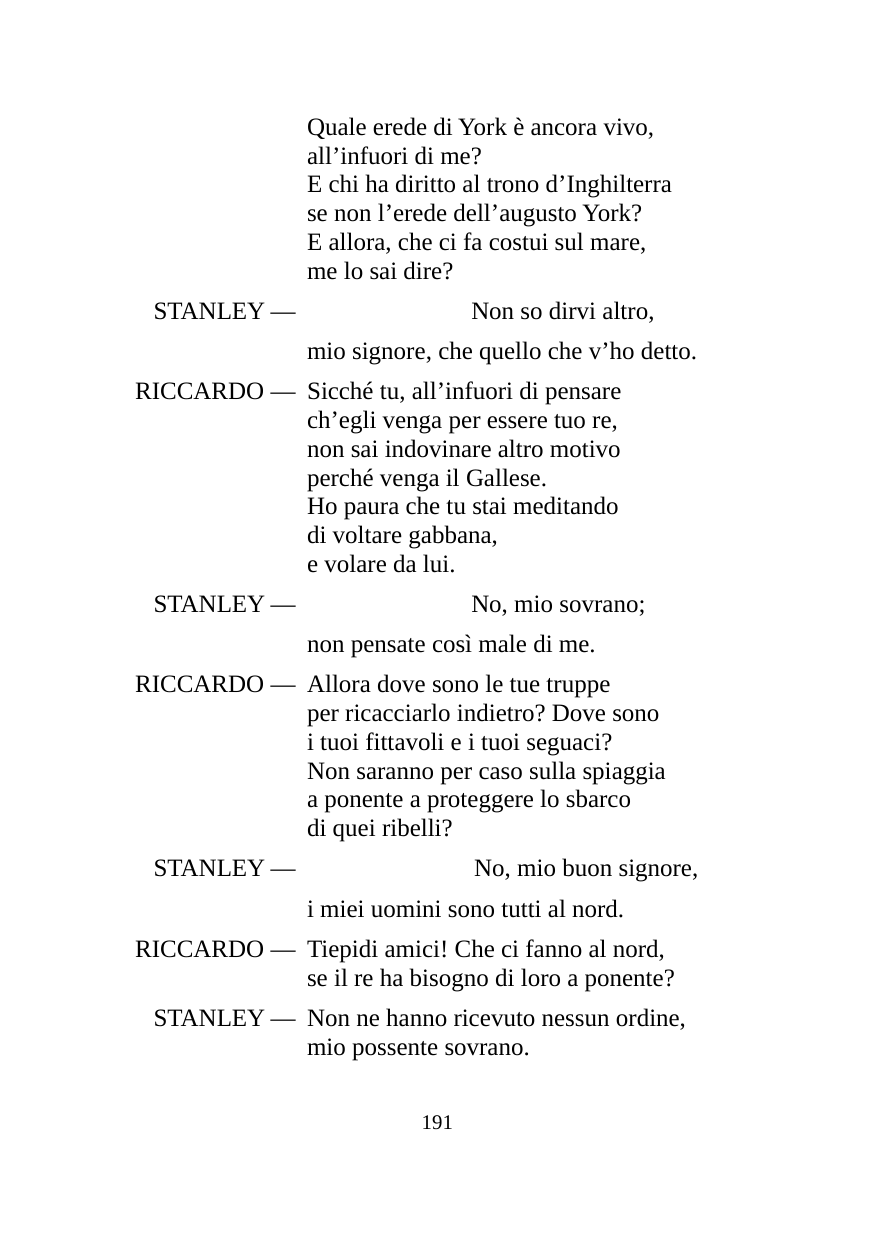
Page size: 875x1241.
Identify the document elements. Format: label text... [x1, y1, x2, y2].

table_cell STANLEY — [106, 997, 301, 1066]
table_cell [301, 290, 465, 330]
table_cell STANLEY — [106, 583, 301, 664]
table_cell Non ne hanno ricevuto nessun ordine, mio possente sovrano. [301, 997, 768, 1066]
table_cell RICCARDO — [106, 664, 301, 848]
table_cell [106, 106, 301, 290]
table_cell Allora dove sono le tue truppe per ricacciarlo indietro? Dove sono i tuoi fittavoli e i tuoi seguaci? Non saranno per caso sulla spiaggia a ponente a proteggere lo sbarco di quei ribelli? [301, 664, 768, 848]
table_cell [301, 583, 465, 623]
table_cell RICCARDO — [106, 371, 301, 583]
table_cell Quale erede di York è ancora vivo, all’infuori di me? E chi ha diritto al trono d’Inghilterra se non l’erede dell’augusto York? E allora, che ci fa costui sul mare, me lo sai dire? [301, 106, 768, 290]
table_cell Sicché tu, all’infuori di pensare ch’egli venga per essere tuo re, non sai indovinare altro motivo perché venga il Gallese. Ho paura che tu stai meditando di voltare gabbana, e volare da lui. [301, 371, 768, 583]
table_cell No, mio sovrano; [465, 583, 768, 623]
table_cell RICCARDO — [106, 928, 301, 997]
table_cell mio signore, che quello che v’ho detto. [301, 330, 768, 371]
table_cell [301, 848, 468, 888]
table_cell STANLEY — [106, 290, 301, 371]
table_cell non pensate così male di me. [301, 624, 768, 664]
table_cell Non so dirvi altro, [465, 290, 768, 330]
table_cell i miei uomini sono tutti al nord. [301, 888, 768, 928]
table_cell STANLEY — [106, 848, 301, 928]
table_cell No, mio buon signore, [468, 848, 768, 888]
table_cell Tiepidi amici! Che ci fanno al nord, se il re ha bisogno di loro a ponente? [301, 928, 768, 997]
